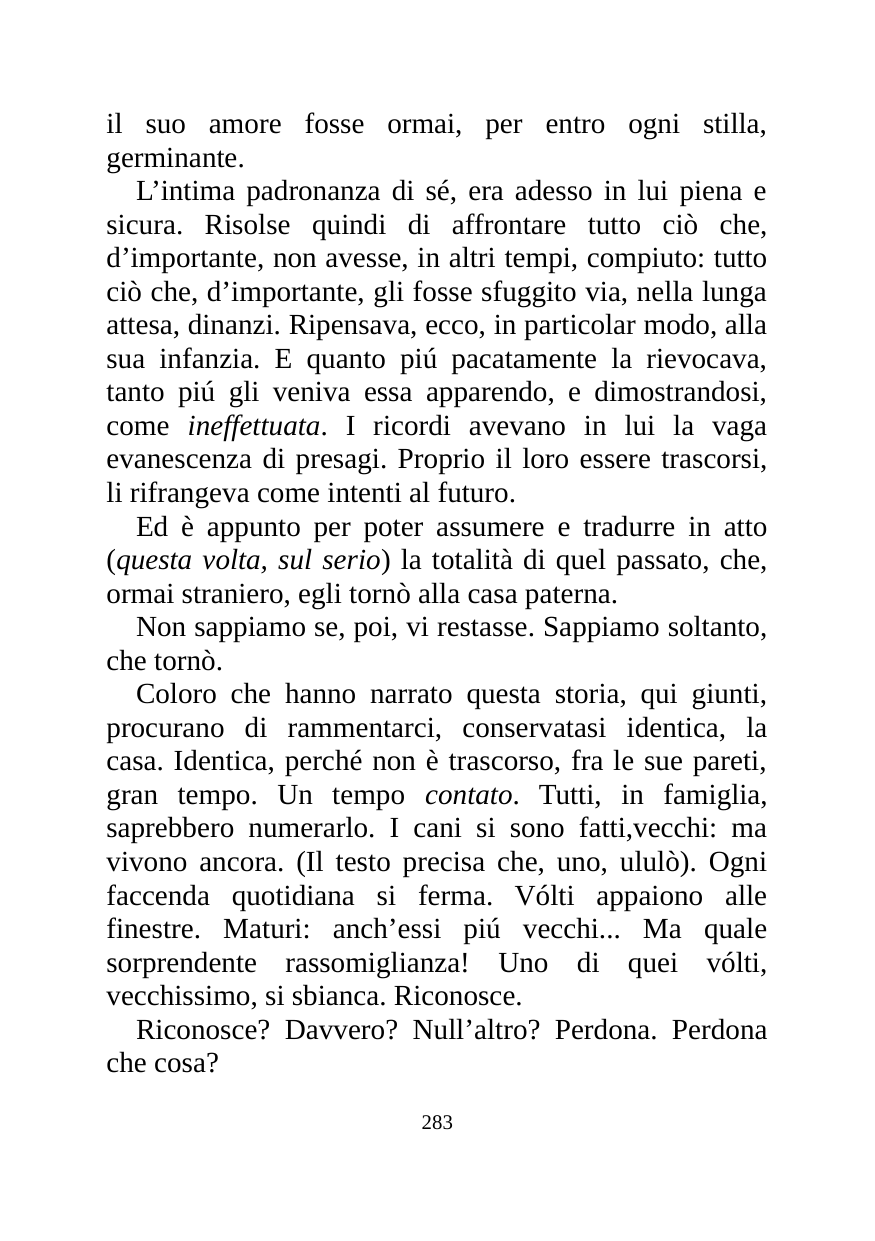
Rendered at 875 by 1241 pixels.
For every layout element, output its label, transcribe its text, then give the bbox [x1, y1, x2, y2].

text Coloro che hanno narrato questa storia, qui giunti, procurano di rammentarci, conservatasi identica, la casa. Identica, perché non è trascorso, fra le sue pareti, gran tempo. Un tempo contato. Tutti, in famiglia, saprebbero numerarlo. I cani si sono fatti,vecchi: ma vivono ancora. (Il testo precisa che, uno, ululò). Ogni faccenda quotidiana si ferma. Vólti appaiono alle finestre. Maturi: anch’essi piú vecchi... Ma quale sorprendente rassomiglianza! Uno di quei vólti, vecchissimo, si sbianca. Riconosce. [106, 676, 768, 1012]
text L’intima padronanza di sé, era adesso in lui piena e sicura. Risolse quindi di affrontare tutto ciò che, d’importante, non avesse, in altri tempi, compiuto: tutto ciò che, d’importante, gli fosse sfuggito via, nella lunga attesa, dinanzi. Ripensava, ecco, in particolar modo, alla sua infanzia. E quanto piú pacatamente la rievocava, tanto piú gli veniva essa apparendo, e dimostrandosi, come ineffettuata. I ricordi avevano in lui la vaga evanescenza di presagi. Proprio il loro essere trascorsi, li rifrangeva come intenti al futuro. [106, 173, 768, 509]
text il suo amore fosse ormai, per entro ogni stilla, germinante. [106, 106, 768, 173]
text Non sappiamo se, poi, vi restasse. Sappiamo soltanto, che tornò. [106, 609, 768, 676]
text Ed è appunto per poter assumere e tradurre in atto (questa volta, sul serio) la totalità di quel passato, che, ormai straniero, egli tornò alla casa paterna. [106, 509, 768, 609]
text Riconosce? Davvero? Null’altro? Perdona. Perdona che cosa? [106, 1012, 768, 1079]
